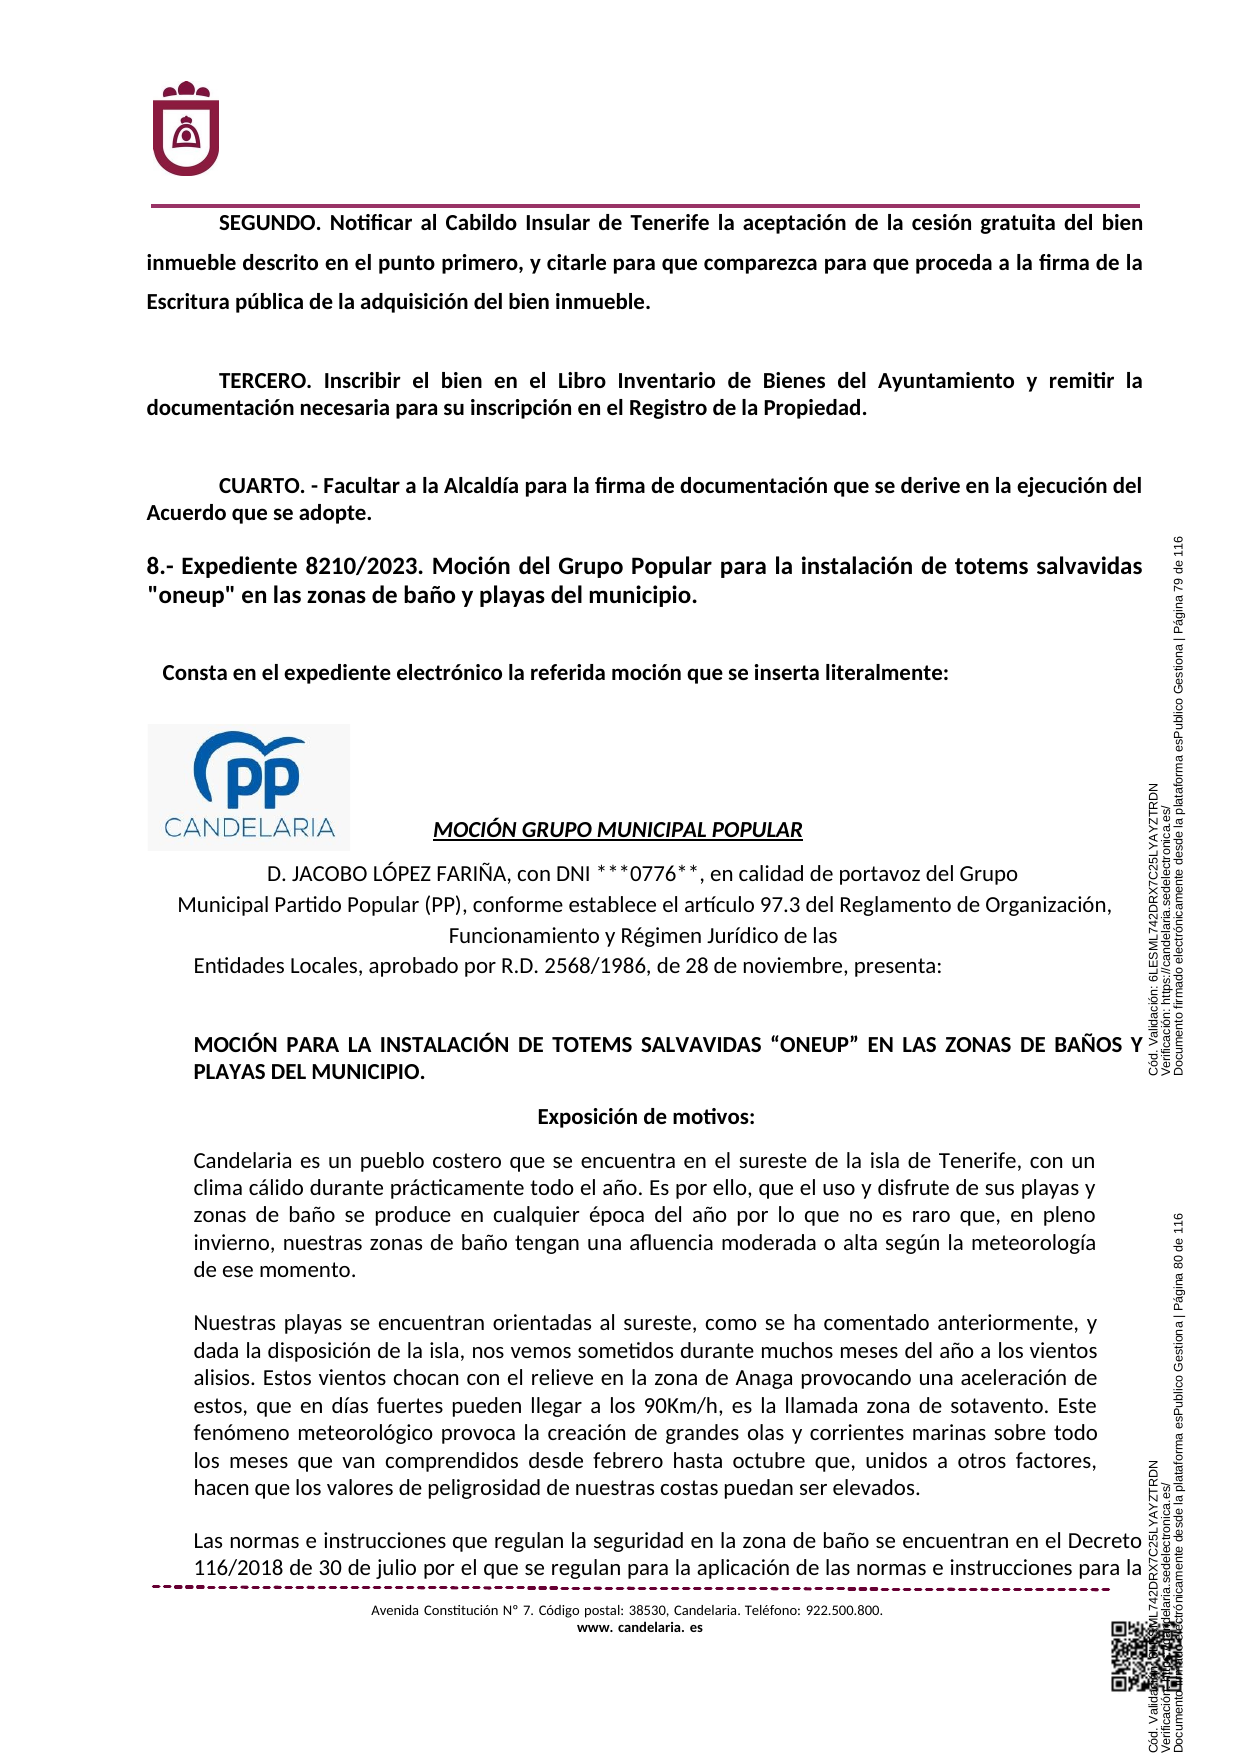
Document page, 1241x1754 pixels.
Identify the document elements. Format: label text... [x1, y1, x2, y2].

text CUARTO. - Facultar a la Alcaldía para la firma de documentación que se derive en la ejecución del Acuerdo que se adopte. [146, 471, 1145, 526]
text MOCIÓN PARA LA INSTALACIÓN DE TOTEMS SALVAVIDAS “ONEUP” EN LAS ZONAS DE BAÑOS Y PLAYAS DEL MUNICIPIO. [193, 1030, 1145, 1085]
text 8.- Expediente 8210/2023. Moción del Grupo Popular para la instalación de totems salvavidas "oneup" en las zonas de baño y playas del municipio. [146, 551, 1145, 609]
text D. JACOBO LÓPEZ FARIÑA, con DNI ***0776**, en calidad de portavoz del Grupo [146, 859, 1145, 887]
text Consta en el expediente electrónico la referida moción que se inserta literalmente: [147, 659, 1145, 686]
text MOCIÓN GRUPO MUNICIPAL POPULAR [351, 815, 1145, 843]
text Entidades Locales, aprobado por R.D. 2568/1986, de 28 de noviembre, presenta: [193, 952, 1145, 979]
text SEGUNDO. Notificar al Cabildo Insular de Tenerife la aceptación de la cesión gratuita del bien inmueble descrito en el punto primero, y citarle para que comparezca para que proceda a la firma de la Escritura pública de la adquisición del bien inmueble. [146, 103, 1145, 315]
text Candelaria es un pueblo costero que se encuentra en el sureste de la isla de Tenerife, con un clima cálido durante prácticamente todo el año. Es por ello, que el uso y disfrute de sus playas y zonas de baño se produce en cualquier época del año por lo que no es raro que, en pleno invierno, nuestras zonas de baño tengan una afluencia moderada o alta según la meteorología de ese momento. [193, 1146, 1098, 1283]
text Nuestras playas se encuentran orientadas al sureste, como se ha comentado anteriormente, y dada la disposición de la isla, nos vemos sometidos durante muchos meses del año a los vientos alisios. Estos vientos chocan con el relieve en la zona de Anaga provocando una aceleración de estos, que en días fuertes pueden llegar a los 90Km/h, es la llamada zona de sotavento. Este fenómeno meteorológico provoca la creación de grandes olas y corrientes marinas sobre todo los meses que van comprendidos desde febrero hasta octubre que, unidos a otros factores, hacen que los valores de peligrosidad de nuestras costas puedan ser elevados. [193, 1309, 1099, 1501]
text Municipal Partido Popular (PP), conforme establece el artículo 97.3 del Reglamento de Organización, Funcionamiento y Régimen Jurídico de las [146, 890, 1145, 949]
text TERCERO. Inscribir el bien en el Libro Inventario de Bienes del Ayuntamiento y remitir la documentación necesaria para su inscripción en el Registro de la Propiedad. [146, 366, 1145, 421]
text Las normas e instrucciones que regulan la seguridad en la zona de baño se encuentran en el Decreto 116/2018 de 30 de julio por el que se regulan para la aplicación de las normas e instrucciones para la [193, 1527, 1145, 1581]
text Exposición de motivos: [148, 1102, 1145, 1130]
